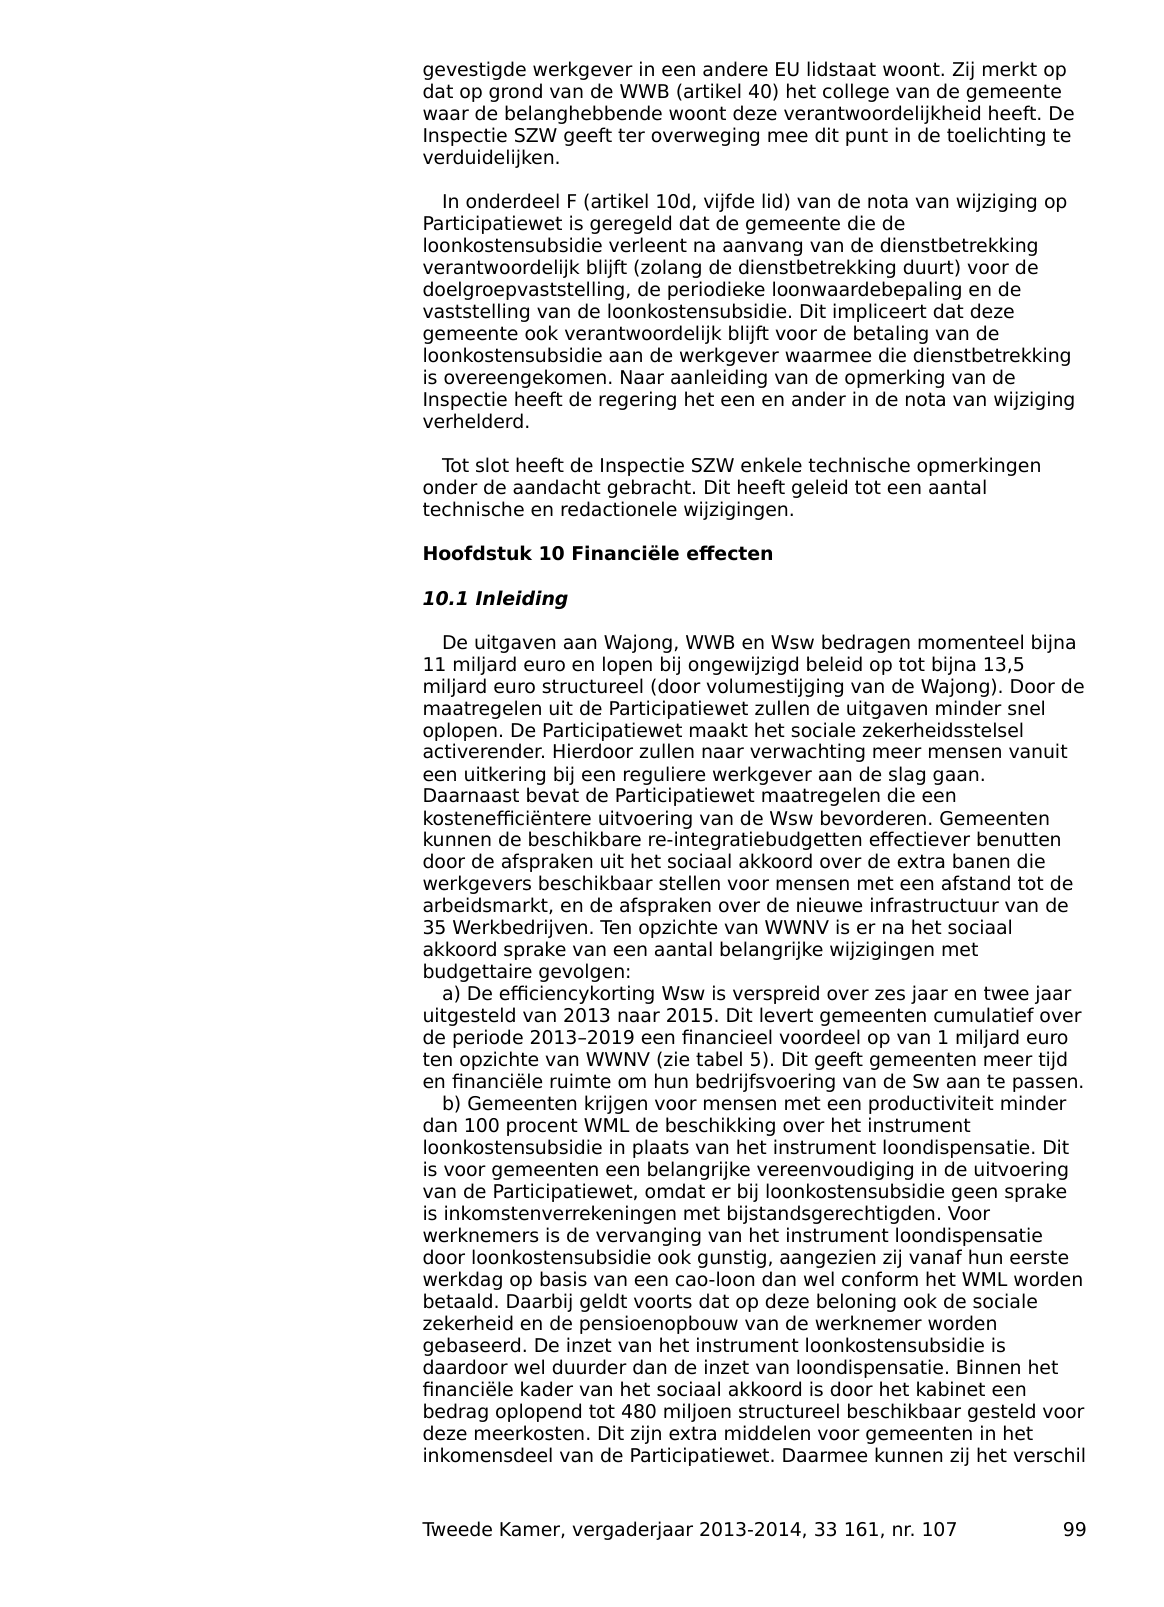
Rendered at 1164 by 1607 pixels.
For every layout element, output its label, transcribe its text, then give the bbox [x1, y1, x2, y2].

text Tot slot heeft de Inspectie SZW enkele technische opmerkingen onder de aandacht gebracht. Dit heeft geleid tot een aantal technische en redactionele wijzigingen. [422, 455, 1087, 521]
subtitle Hoofdstuk 10 Financiële effecten [422, 543, 1087, 565]
text De uitgaven aan Wajong, WWB en Wsw bedragen momenteel bijna 11 miljard euro en lopen bij ongewijzigd beleid op tot bijna 13,5 miljard euro structureel (door volumestijging van de Wajong). Door de maatregelen uit de Participatiewet zullen de uitgaven minder snel oplopen. De Participatiewet maakt het sociale zekerheidsstelsel activerender. Hierdoor zullen naar verwachting meer mensen vanuit een uitkering bij een reguliere werkgever aan de slag gaan. Daarnaast bevat de Participatiewet maatregelen die een kostenefficiëntere uitvoering van de Wsw bevorderen. Gemeenten kunnen de beschikbare re-integratiebudgetten effectiever benutten door de afspraken uit het sociaal akkoord over de extra banen die werkgevers beschikbaar stellen voor mensen met een afstand tot de arbeidsmarkt, en de afspraken over de nieuwe infrastructuur van de 35 Werkbedrijven. Ten opzichte van WWNV is er na het sociaal akkoord sprake van een aantal belangrijke wijzigingen met budgettaire gevolgen: [422, 632, 1087, 983]
text gevestigde werkgever in een andere EU lidstaat woont. Zij merkt op dat op grond van de WWB (artikel 40) het college van de gemeente waar de belanghebbende woont deze verantwoordelijkheid heeft. De Inspectie SZW geeft ter overweging mee dit punt in de toelichting te verduidelijken. [422, 59, 1087, 169]
text In onderdeel F (artikel 10d, vijfde lid) van de nota van wijziging op Participatiewet is geregeld dat de gemeente die de loonkostensubsidie verleent na aanvang van de dienstbetrekking verantwoordelijk blijft (zolang de dienstbetrekking duurt) voor de doelgroepvaststelling, de periodieke loonwaardebepaling en de vaststelling van de loonkostensubsidie. Dit impliceert dat deze gemeente ook verantwoordelijk blijft voor de betaling van de loonkostensubsidie aan de werkgever waarmee die dienstbetrekking is overeengekomen. Naar aanleiding van de opmerking van de Inspectie heeft de regering het een en ander in de nota van wijziging verhelderd. [422, 191, 1087, 433]
subtitle 10.1 Inleiding [422, 587, 1087, 609]
text b) Gemeenten krijgen voor mensen met een productiviteit minder dan 100 procent WML de beschikking over het instrument loonkostensubsidie in plaats van het instrument loondispensatie. Dit is voor gemeenten een belangrijke vereenvoudiging in de uitvoering van de Participatiewet, omdat er bij loonkostensubsidie geen sprake is inkomstenverrekeningen met bijstandsgerechtigden. Voor werknemers is de vervanging van het instrument loondispensatie door loonkostensubsidie ook gunstig, aangezien zij vanaf hun eerste werkdag op basis van een cao-loon dan wel conform het WML worden betaald. Daarbij geldt voorts dat op deze beloning ook de sociale zekerheid en de pensioenopbouw van de werknemer worden gebaseerd. De inzet van het instrument loonkostensubsidie is daardoor wel duurder dan de inzet van loondispensatie. Binnen het financiële kader van het sociaal akkoord is door het kabinet een bedrag oplopend tot 480 miljoen structureel beschikbaar gesteld voor deze meerkosten. Dit zijn extra middelen voor gemeenten in het inkomensdeel van de Participatiewet. Daarmee kunnen zij het verschil [422, 1093, 1087, 1467]
text a) De efficiencykorting Wsw is verspreid over zes jaar en twee jaar uitgesteld van 2013 naar 2015. Dit levert gemeenten cumulatief over de periode 2013–2019 een financieel voordeel op van 1 miljard euro ten opzichte van WWNV (zie tabel 5). Dit geeft gemeenten meer tijd en financiële ruimte om hun bedrijfsvoering van de Sw aan te passen. [422, 983, 1087, 1093]
